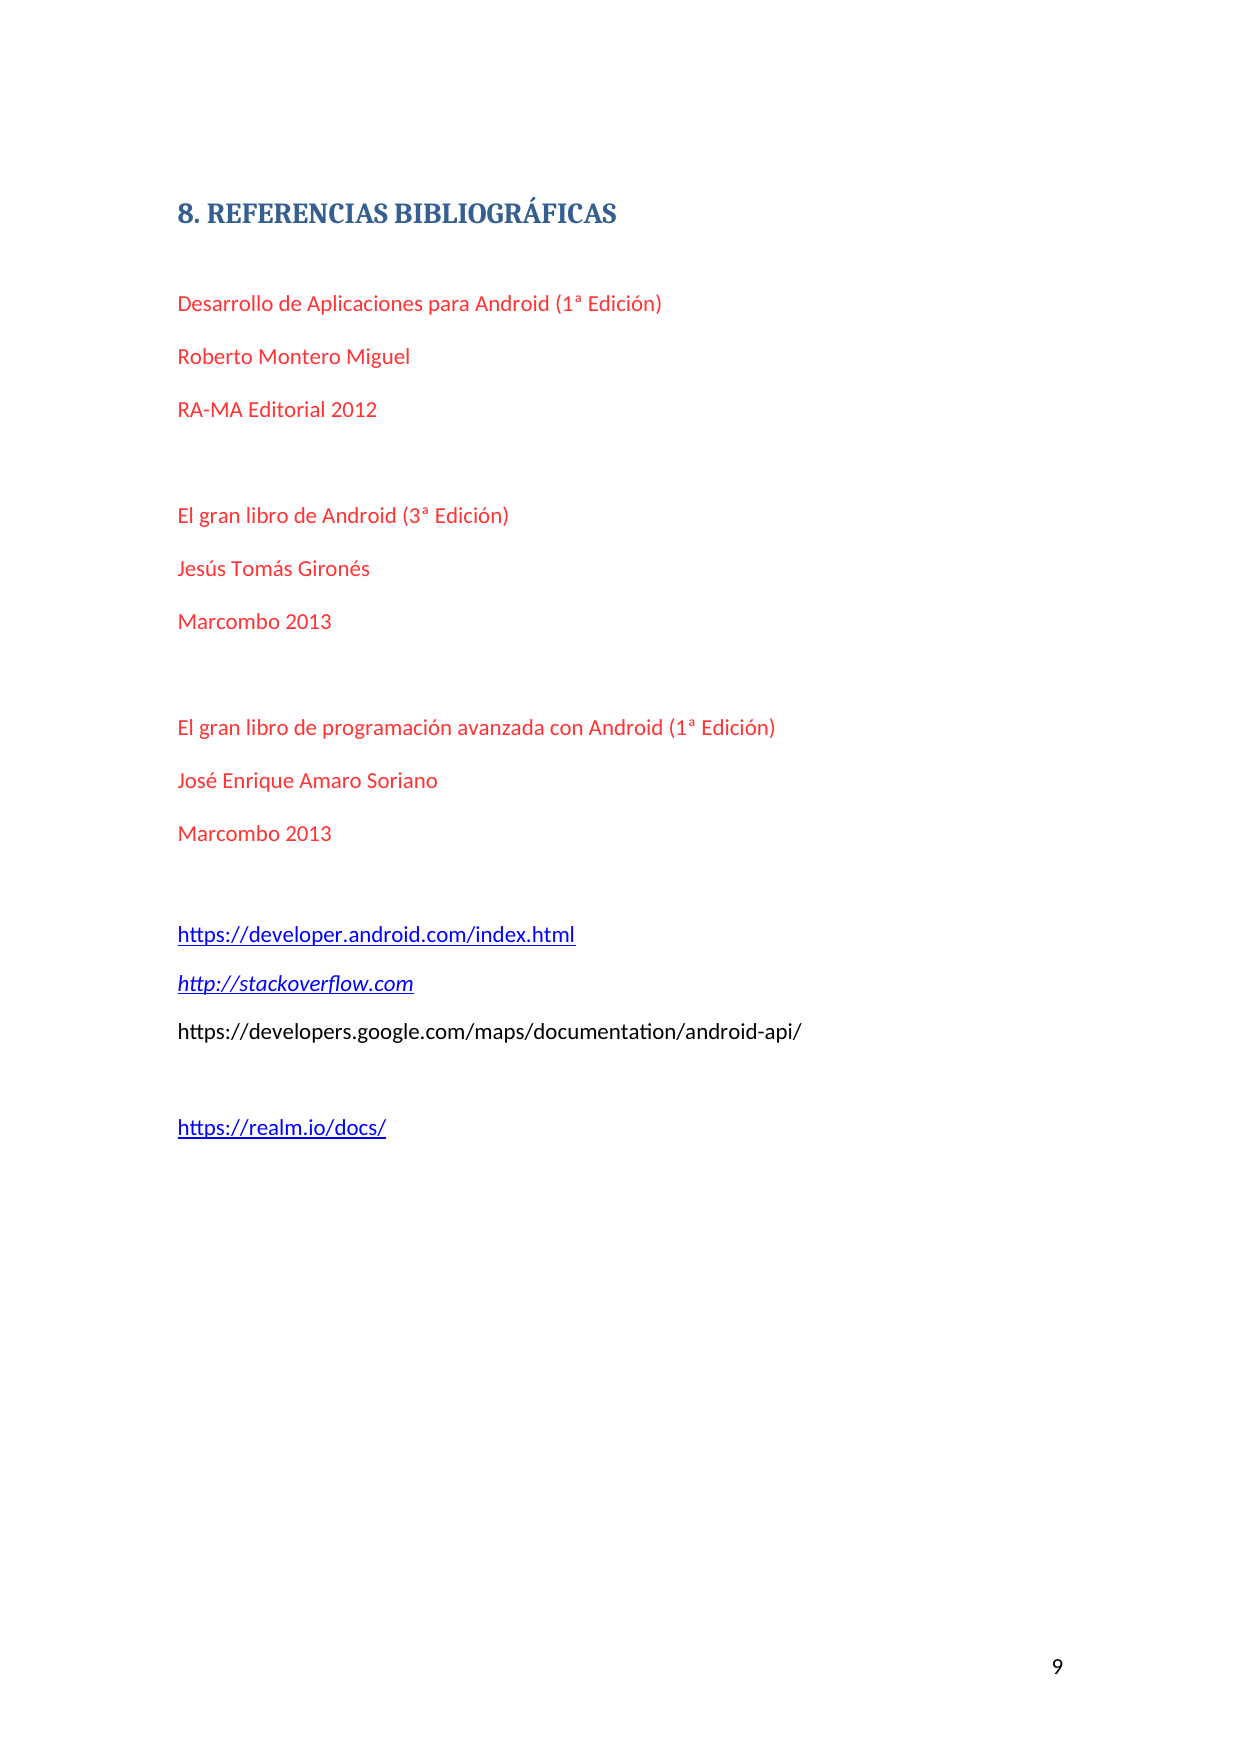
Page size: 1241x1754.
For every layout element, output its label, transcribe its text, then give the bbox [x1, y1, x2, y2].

text http://stackoverflow.com [177, 969, 1063, 997]
text Desarrollo de Aplicaciones para Android (1ª Edición) [177, 289, 1063, 317]
text Marcombo 2013 [177, 819, 1063, 847]
text Jesús Tomás Gironés [177, 554, 1063, 582]
text Marcombo 2013 [177, 607, 1063, 635]
subtitle REFERENCIAS BIBLIOGRÁFICAS [177, 198, 1063, 231]
text Roberto Montero Miguel [177, 342, 1063, 370]
text https://developers.google.com/maps/documentation/android-api/ [177, 1017, 1063, 1045]
text El gran libro de programación avanzada con Android (1ª Edición) [177, 713, 1063, 741]
text https://realm.io/docs/ [177, 1113, 1063, 1141]
text El gran libro de Android (3ª Edición) [177, 501, 1063, 529]
text RA-MA Editorial 2012 [177, 395, 1063, 423]
text https://developer.android.com/index.html [177, 921, 1063, 948]
text José Enrique Amaro Soriano [177, 766, 1063, 794]
